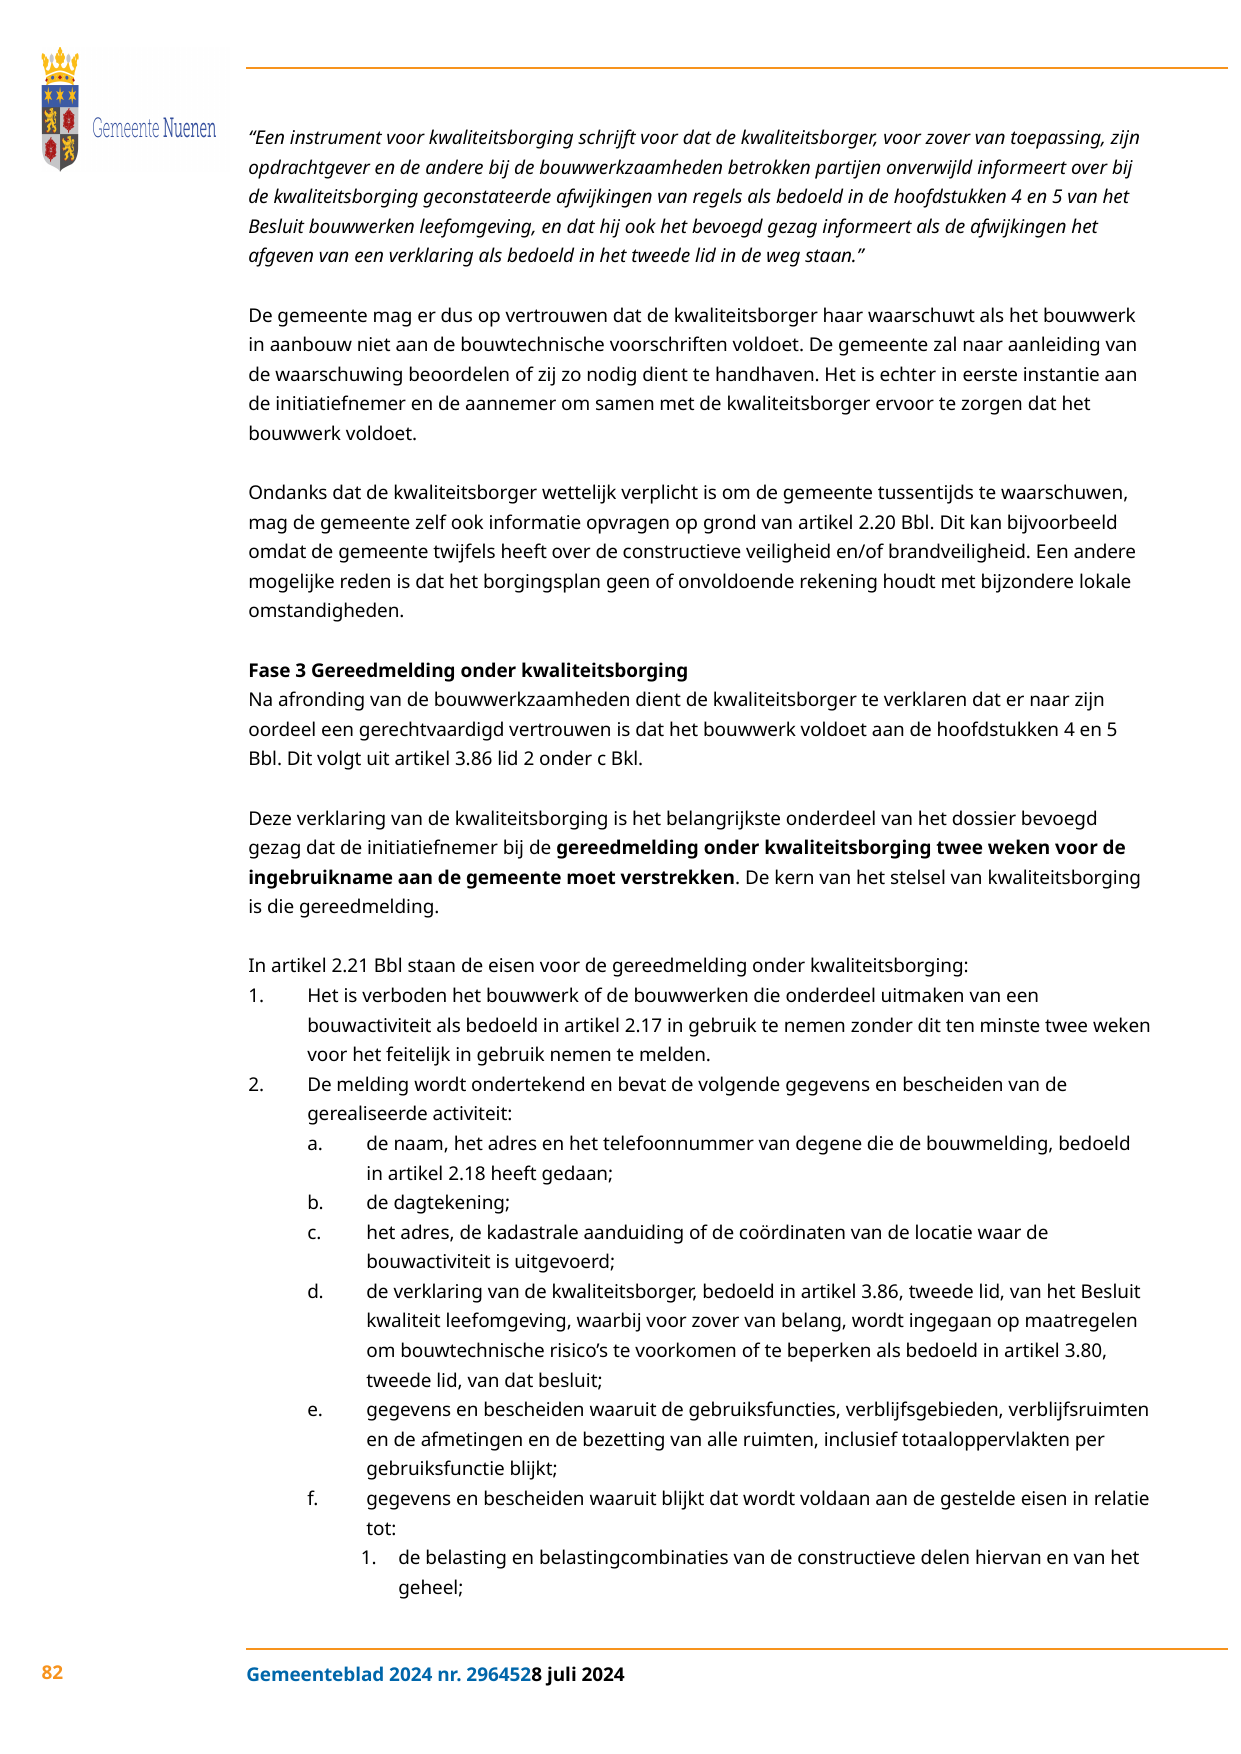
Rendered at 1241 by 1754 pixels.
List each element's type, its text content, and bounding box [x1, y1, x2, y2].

text Deze verklaring van de kwaliteitsborging is het belangrijkste onderdeel van het dossier bevoegd gezag dat de initiatiefnemer bij de gereedmelding onder kwaliteitsborging twee weken voor de ingebruikname aan de gemeente moet verstrekken. De kern van het stelsel van kwaliteitsborging is die gereedmelding. [248, 805, 1152, 919]
list de verklaring van de kwaliteitsborger, bedoeld in artikel 3.86, tweede lid, van het Besluit kwaliteit leefomgeving, waarbij voor zover van belang, wordt ingegaan op maatregelen om bouwtechnische risico’s te voorkomen of te beperken als bedoeld in artikel 3.80, tweede lid, van dat besluit; [307, 1278, 1152, 1393]
text Fase 3 Gereedmelding onder kwaliteitsborging [248, 657, 1152, 683]
list De melding wordt ondertekend en bevat de volgende gegevens en bescheiden van de gerealiseerde activiteit: [248, 1071, 1152, 1126]
text Na afronding van de bouwwerkzaamheden dient de kwaliteitsborger te verklaren dat er naar zijn oordeel een gerechtvaardigd vertrouwen is dat het bouwwerk voldoet aan de hoofdstukken 4 en 5 Bbl. Dit volgt uit artikel 3.86 lid 2 onder c Bkl. [248, 686, 1152, 771]
list de belasting en belastingcombinaties van de constructieve delen hiervan en van het geheel; [361, 1544, 1152, 1600]
text Ondanks dat de kwaliteitsborger wettelijk verplicht is om de gemeente tussentijds te waarschuwen, mag de gemeente zelf ook informatie opvragen op grond van artikel 2.20 Bbl. Dit kan bijvoorbeeld omdat de gemeente twijfels heeft over de constructieve veiligheid en/of brandveiligheid. Een andere mogelijke reden is dat het borgingsplan geen of onvoldoende rekening houdt met bijzondere lokale omstandigheden. [248, 479, 1152, 623]
text De gemeente mag er dus op vertrouwen dat de kwaliteitsborger haar waarschuwt als het bouwwerk in aanbouw niet aan de bouwtechnische voorschriften voldoet. De gemeente zal naar aanleiding van de waarschuwing beoordelen of zij zo nodig dient te handhaven. Het is echter in eerste instantie aan de initiatiefnemer en de aannemer om samen met de kwaliteitsborger ervoor te zorgen dat het bouwwerk voldoet. [248, 302, 1152, 446]
list de naam, het adres en het telefoonnummer van degene die de bouwmelding, bedoeld in artikel 2.18 heeft gedaan; [307, 1130, 1152, 1186]
text “Een instrument voor kwaliteitsborging schrijft voor dat de kwaliteitsborger, voor zover van toepassing, zijn opdrachtgever en de andere bij de bouwwerkzaamheden betrokken partijen onverwijld informeert over bij de kwaliteitsborging geconstateerde afwijkingen van regels als bedoeld in de hoofdstukken 4 en 5 van het Besluit bouwwerken leefomgeving, en dat hij ook het bevoegd gezag informeert als de afwijkingen het afgeven van een verklaring als bedoeld in het tweede lid in de weg staan.” [248, 124, 1152, 268]
list Het is verboden het bouwwerk of de bouwwerken die onderdeel uitmaken van een bouwactiviteit als bedoeld in artikel 2.17 in gebruik te nemen zonder dit ten minste twee weken voor het feitelijk in gebruik nemen te melden. [248, 982, 1152, 1067]
picture [41, 47, 231, 172]
list de dagtekening; [307, 1189, 1152, 1215]
list gegevens en bescheiden waaruit blijkt dat wordt voldaan aan de gestelde eisen in relatie tot: [307, 1485, 1152, 1541]
list het adres, de kadastrale aanduiding of de coördinaten van de locatie waar de bouwactiviteit is uitgevoerd; [307, 1219, 1152, 1274]
list gegevens en bescheiden waaruit de gebruiksfuncties, verblijfsgebieden, verblijfsruimten en de afmetingen en de bezetting van alle ruimten, inclusief totaaloppervlakten per gebruiksfunctie blijkt; [307, 1396, 1152, 1481]
text In artikel 2.21 Bbl staan de eisen voor de gereedmelding onder kwaliteitsborging: [248, 953, 1152, 978]
